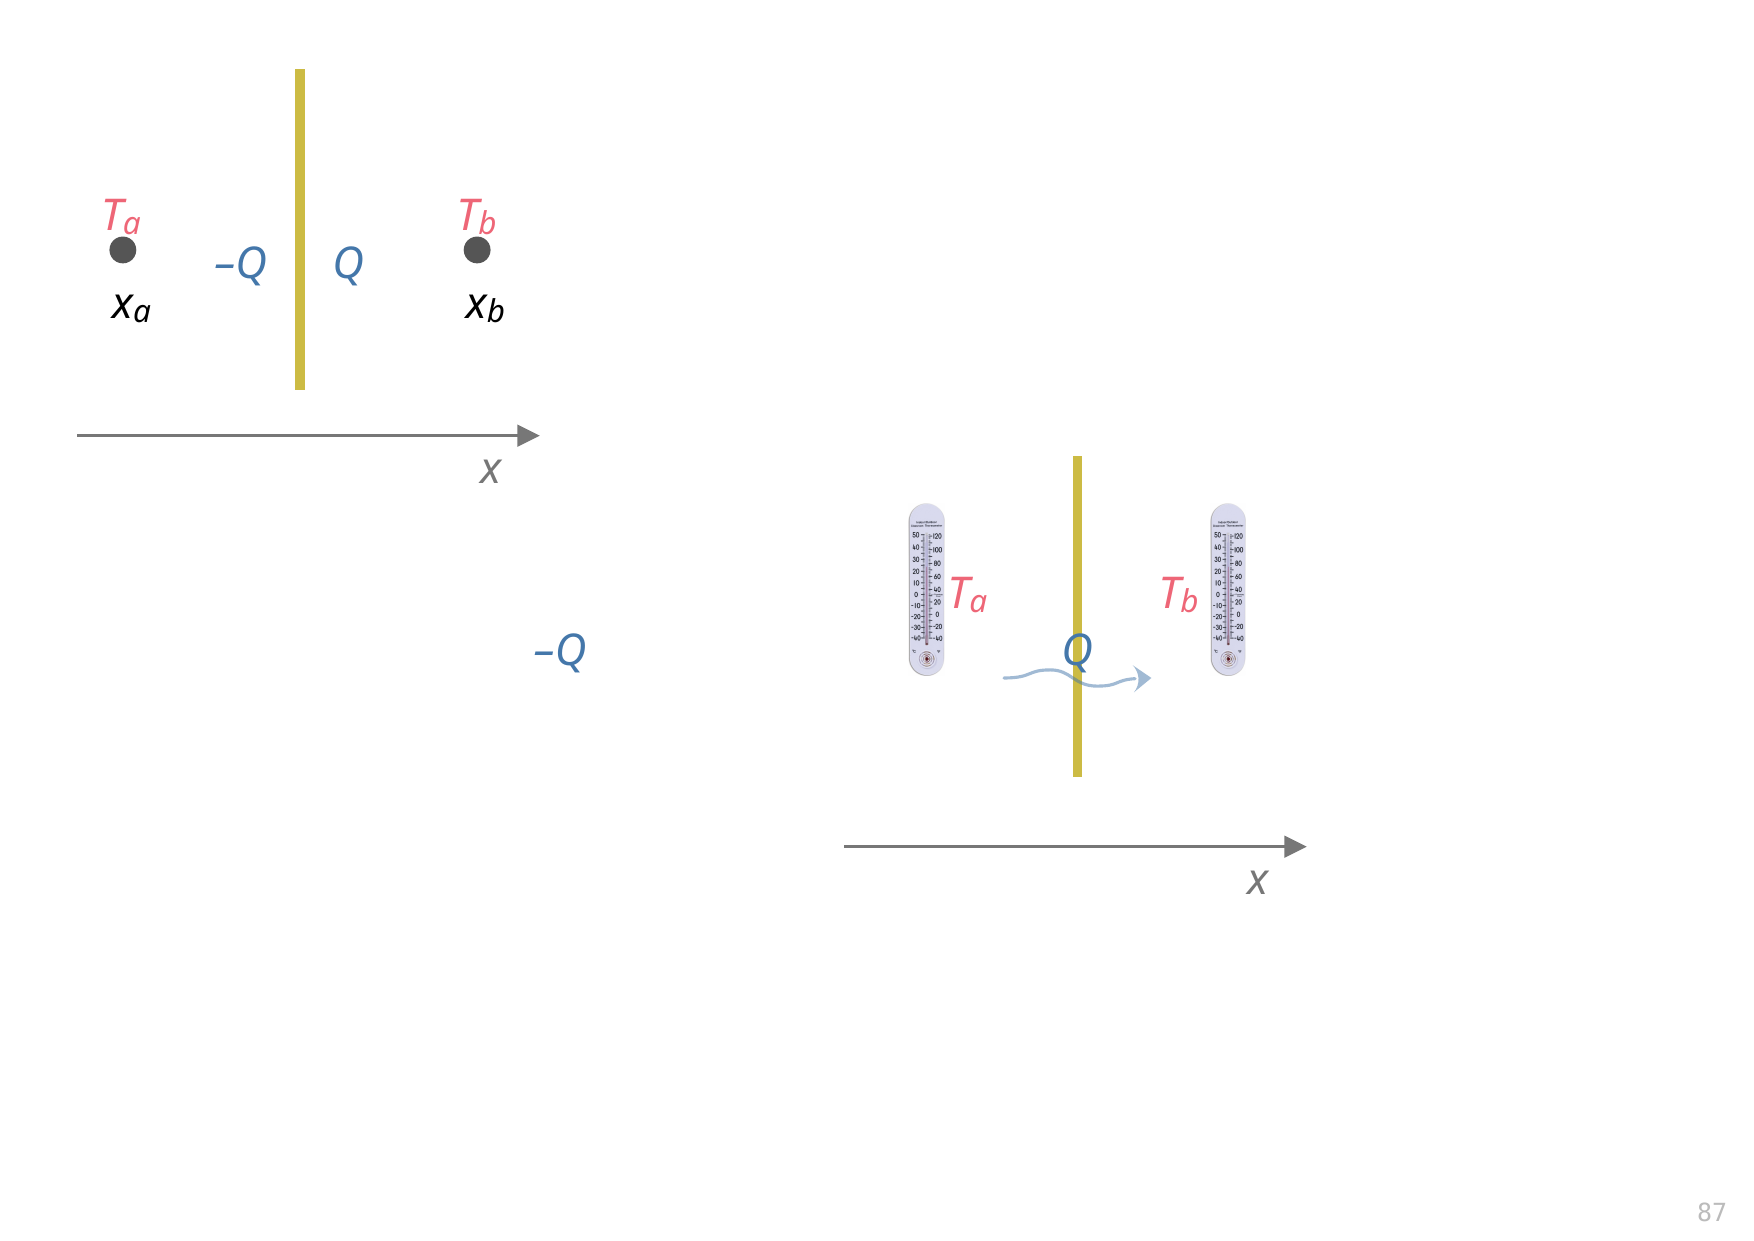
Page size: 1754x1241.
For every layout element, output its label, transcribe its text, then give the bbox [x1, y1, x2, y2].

text_box Q [1046, 611, 1111, 670]
text_box x [465, 429, 518, 488]
text_box Ta [86, 164, 157, 234]
text_box xa [97, 252, 163, 322]
text_box x [1232, 840, 1285, 899]
picture [1210, 503, 1246, 676]
text_box Tb [441, 164, 513, 234]
text_box [109, 236, 137, 252]
text_box [463, 236, 491, 252]
picture [908, 503, 945, 676]
text_box Ta [945, 543, 1004, 613]
text_box –Q [518, 611, 605, 670]
text_box xb [450, 252, 518, 322]
text_box –Q [199, 223, 286, 283]
text_box Tb [1143, 543, 1210, 613]
text_box Q [317, 223, 382, 283]
